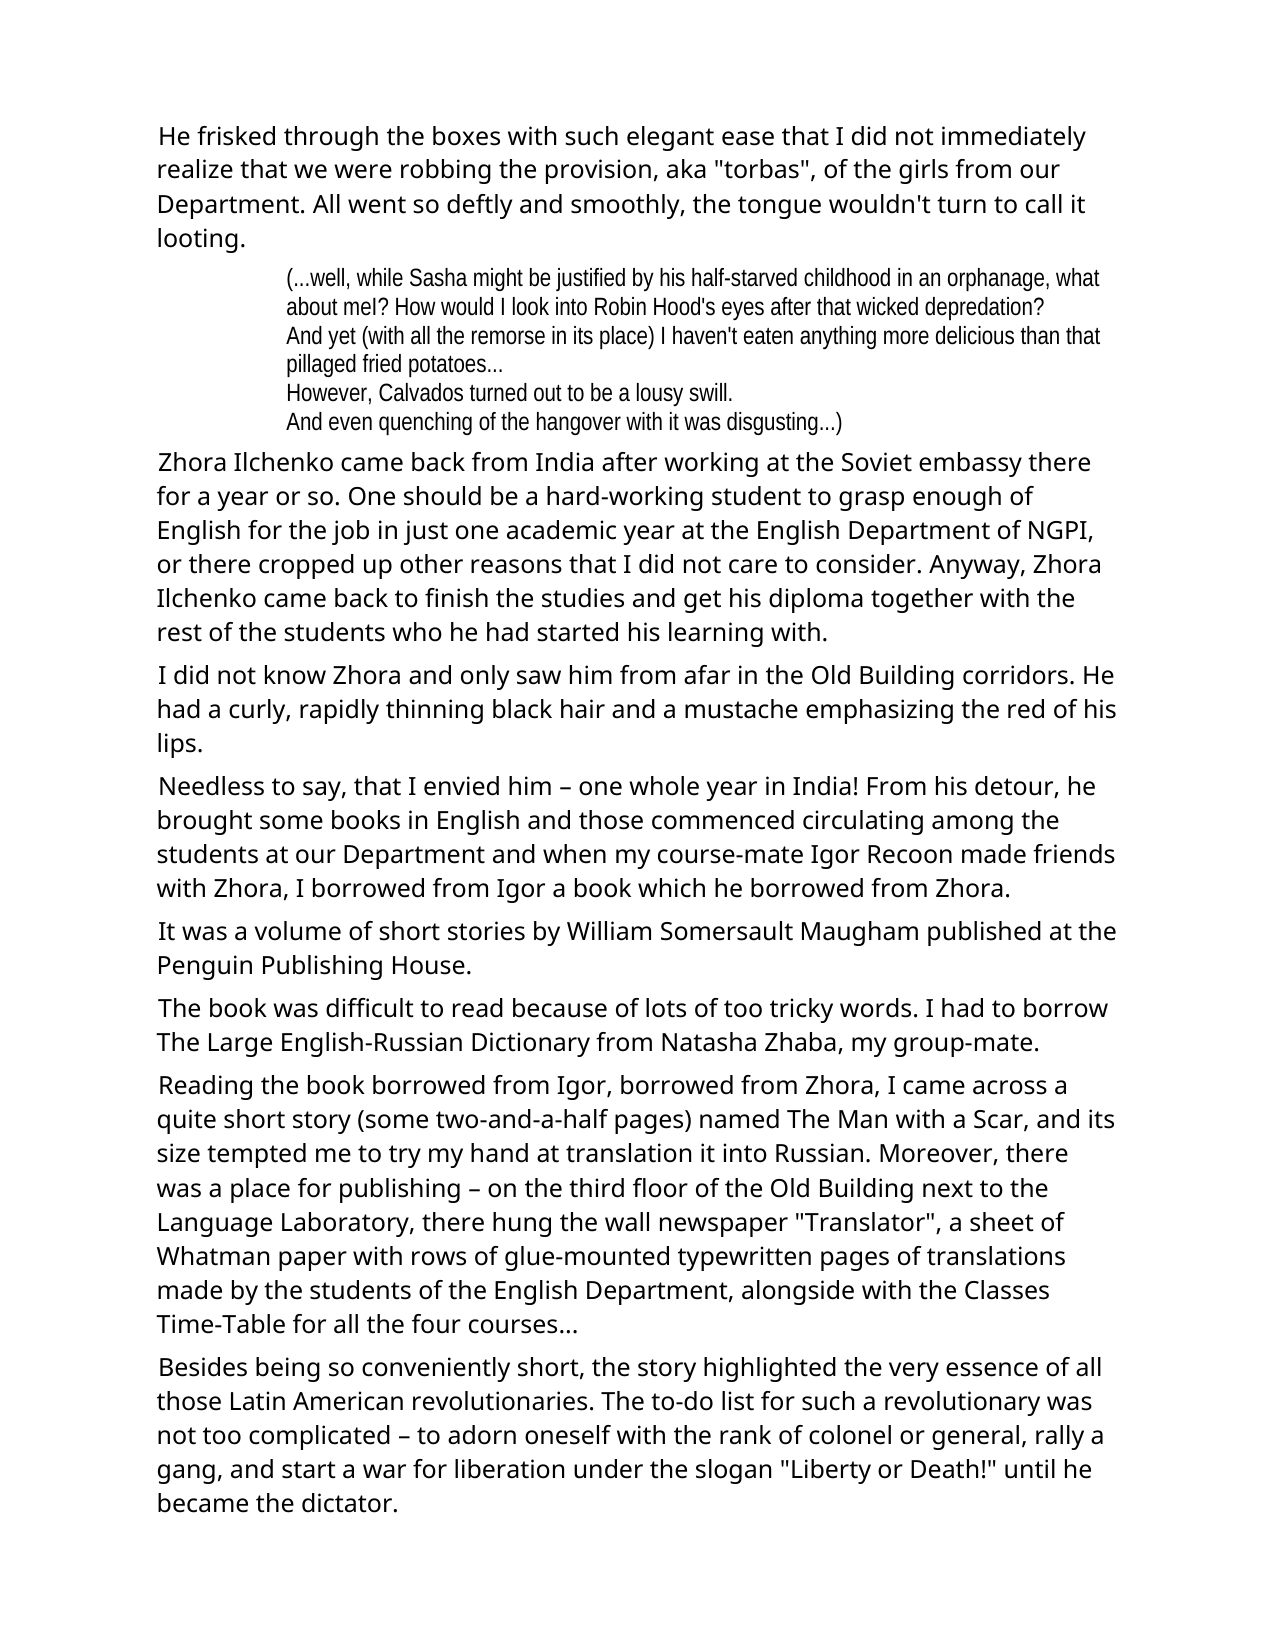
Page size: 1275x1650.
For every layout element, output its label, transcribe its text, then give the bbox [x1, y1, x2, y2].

text The book was difficult to read because of lots of too tricky words. I had to borrow The Large English-Russian Dictionary from Natasha Zhaba, my group-mate. [156, 991, 1118, 1059]
list And yet (with all the remorse in its place) I haven't eaten anything more delicious than that pillaged fried potatoes... [286, 321, 1118, 378]
text Besides being so conveniently short, the story highlighted the very essence of all those Latin American revolutionaries. The to-do list for such a revolutionary was not too complicated – to adorn oneself with the rank of colonel or general, rally a gang, and start a war for liberation under the slogan "Liberty or Death!" until he became the dictator. [156, 1349, 1118, 1520]
text Needless to say, that I envied him – one whole year in India! From his detour, he brought some books in English and those commenced circulating among the students at our Department and when my course-mate Igor Recoon made friends with Zhora, I borrowed from Igor a book which he borrowed from Zhora. [156, 769, 1118, 905]
text Zhora Ilchenko came back from India after working at the Soviet embassy there for a year or so. One should be a hard-working student to grasp enough of English for the job in just one academic year at the English Department of NGPI, or there cropped up other reasons that I did not care to consider. Anyway, Zhora Ilchenko came back to finish the studies and get his diploma together with the rest of the students who he had started his learning with. [156, 444, 1118, 648]
text It was a volume of short stories by William Somersault Maugham published at the Penguin Publishing House. [156, 914, 1118, 982]
text He frisked through the boxes with such elegant ease that I did not immediately realize that we were robbing the provision, aka "torbas", of the girls from our Department. All went so deftly and smoothly, the tongue wouldn't turn to call it looting. [156, 118, 1118, 254]
text I did not know Zhora and only saw him from afar in the Old Building corridors. He had a curly, rapidly thinning black hair and a mustache emphasizing the red of his lips. [156, 657, 1118, 760]
list However, Calvados turned out to be a lousy swill. [286, 378, 1118, 407]
list (...well, while Sasha might be justified by his half-starved childhood in an orphanage, what about meI? How would I look into Robin Hood's eyes after that wicked depredation? [286, 263, 1118, 321]
text Reading the book borrowed from Igor, borrowed from Zhora, I came across a quite short story (some two-and-a-half pages) named The Man with a Scar, and its size tempted me to try my hand at translation it into Russian. Moreover, there was a place for publishing – on the third floor of the Old Building next to the Language Laboratory, there hung the wall newspaper "Translator", a sheet of Whatman paper with rows of glue-mounted typewritten pages of translations made by the students of the English Department, alongside with the Classes Time-Table for all the four courses... [156, 1068, 1118, 1341]
list And even quenching of the hangover with it was disgusting...) [286, 407, 1118, 435]
